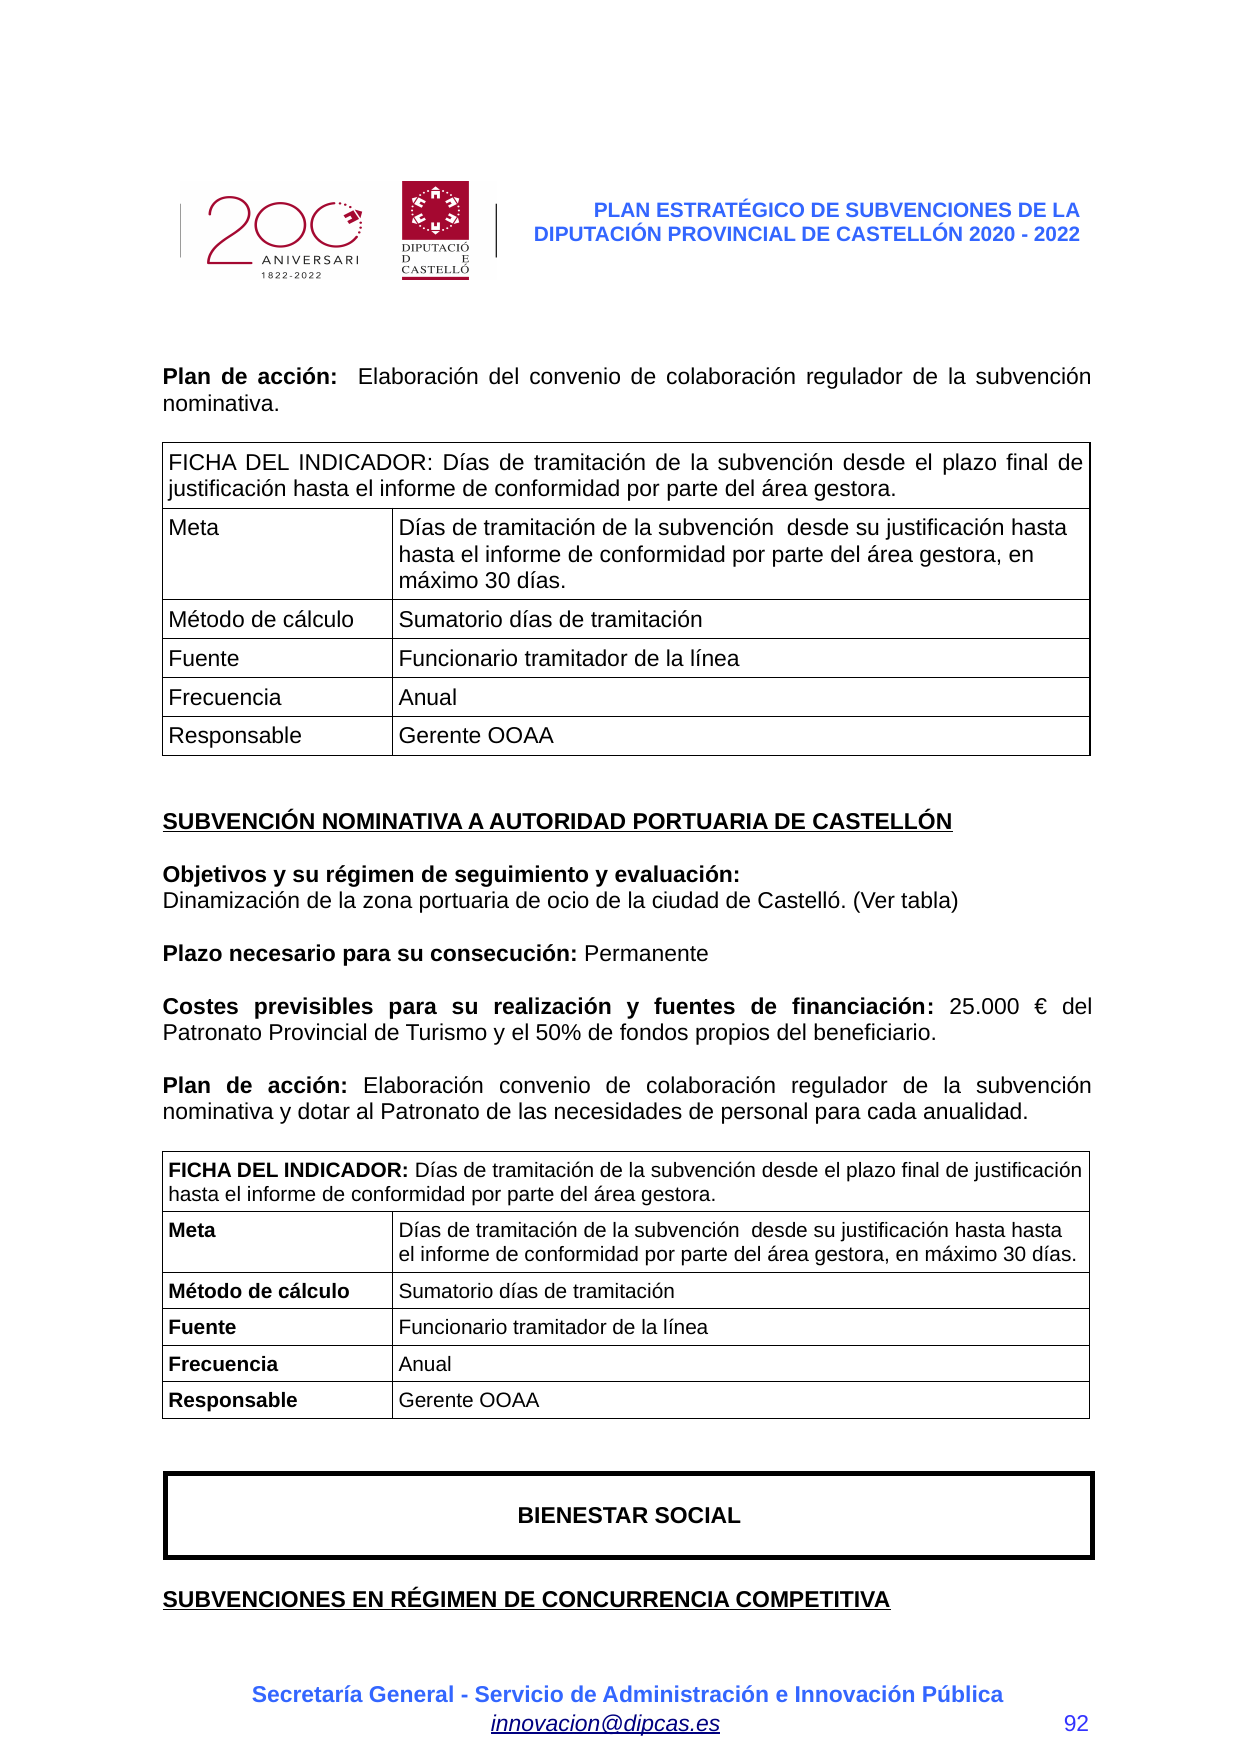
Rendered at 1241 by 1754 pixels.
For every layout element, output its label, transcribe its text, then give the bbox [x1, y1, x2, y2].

table_header FICHA DEL INDICADOR: Días de tramitación de la subvención desde el plazo final de justificación hasta el informe de conformidad por parte del área gestora. [163, 1152, 1089, 1211]
text SUBVENCIONES EN RÉGIMEN DE CONCURRENCIA COMPETITIVA [162, 1586, 1092, 1612]
table_cell Anual [393, 1346, 1089, 1381]
table_cell Fuente [163, 639, 392, 677]
table_cell Gerente OOAA [393, 1382, 1089, 1417]
table_header FICHA DEL INDICADOR: Días de tramitación de la subvención desde el plazo final de justificación hasta el informe de conformidad por parte del área gestora. [163, 443, 1089, 507]
table_cell Sumatorio días de tramitación [393, 1273, 1089, 1308]
table_cell Días de tramitación de la subvención desde su justificación hasta hasta el informe de conformidad por parte del área gestora, en máximo 30 días. [393, 509, 1089, 599]
text SUBVENCIÓN NOMINATIVA A AUTORIDAD PORTUARIA DE CASTELLÓN [162, 808, 1092, 834]
table_header BIENESTAR SOCIAL [168, 1476, 1090, 1555]
table_cell Fuente [163, 1309, 392, 1344]
table_cell Funcionario tramitador de la línea [393, 1309, 1089, 1344]
table_cell Sumatorio días de tramitación [393, 600, 1089, 638]
table_cell Días de tramitación de la subvención desde su justificación hasta hasta el informe de conformidad por parte del área gestora, en máximo 30 días. [393, 1212, 1089, 1272]
list Plazo necesario para su consecución: Permanente [162, 940, 1092, 966]
table_cell Responsable [163, 1382, 392, 1417]
list Dinamización de la zona portuaria de ocio de la ciudad de Castelló. (Ver tabla) [162, 887, 1092, 914]
list Objetivos y su régimen de seguimiento y evaluación: [162, 861, 1092, 887]
table_cell Método de cálculo [163, 600, 392, 638]
table_cell Método de cálculo [163, 1273, 392, 1308]
table_cell Funcionario tramitador de la línea [393, 639, 1089, 677]
list Costes previsibles para su realización y fuentes de financiación: 25.000 € del Patronato Provincial de Turismo y el 50% de fondos propios del beneficiario. [162, 993, 1092, 1045]
table_cell Frecuencia [163, 1346, 392, 1381]
text Plan de acción: Elaboración del convenio de colaboración regulador de la subvención nominativa. [162, 363, 1092, 416]
table_cell Meta [163, 509, 392, 599]
list Plan de acción: Elaboración convenio de colaboración regulador de la subvención nominativa y dotar al Patronato de las necesidades de personal para cada anualidad. [162, 1072, 1092, 1124]
table_cell Meta [163, 1212, 392, 1272]
table_cell Gerente OOAA [393, 717, 1089, 754]
picture [180, 181, 497, 280]
table_cell Responsable [163, 717, 392, 754]
table_cell Anual [393, 678, 1089, 716]
table_cell Frecuencia [163, 678, 392, 716]
